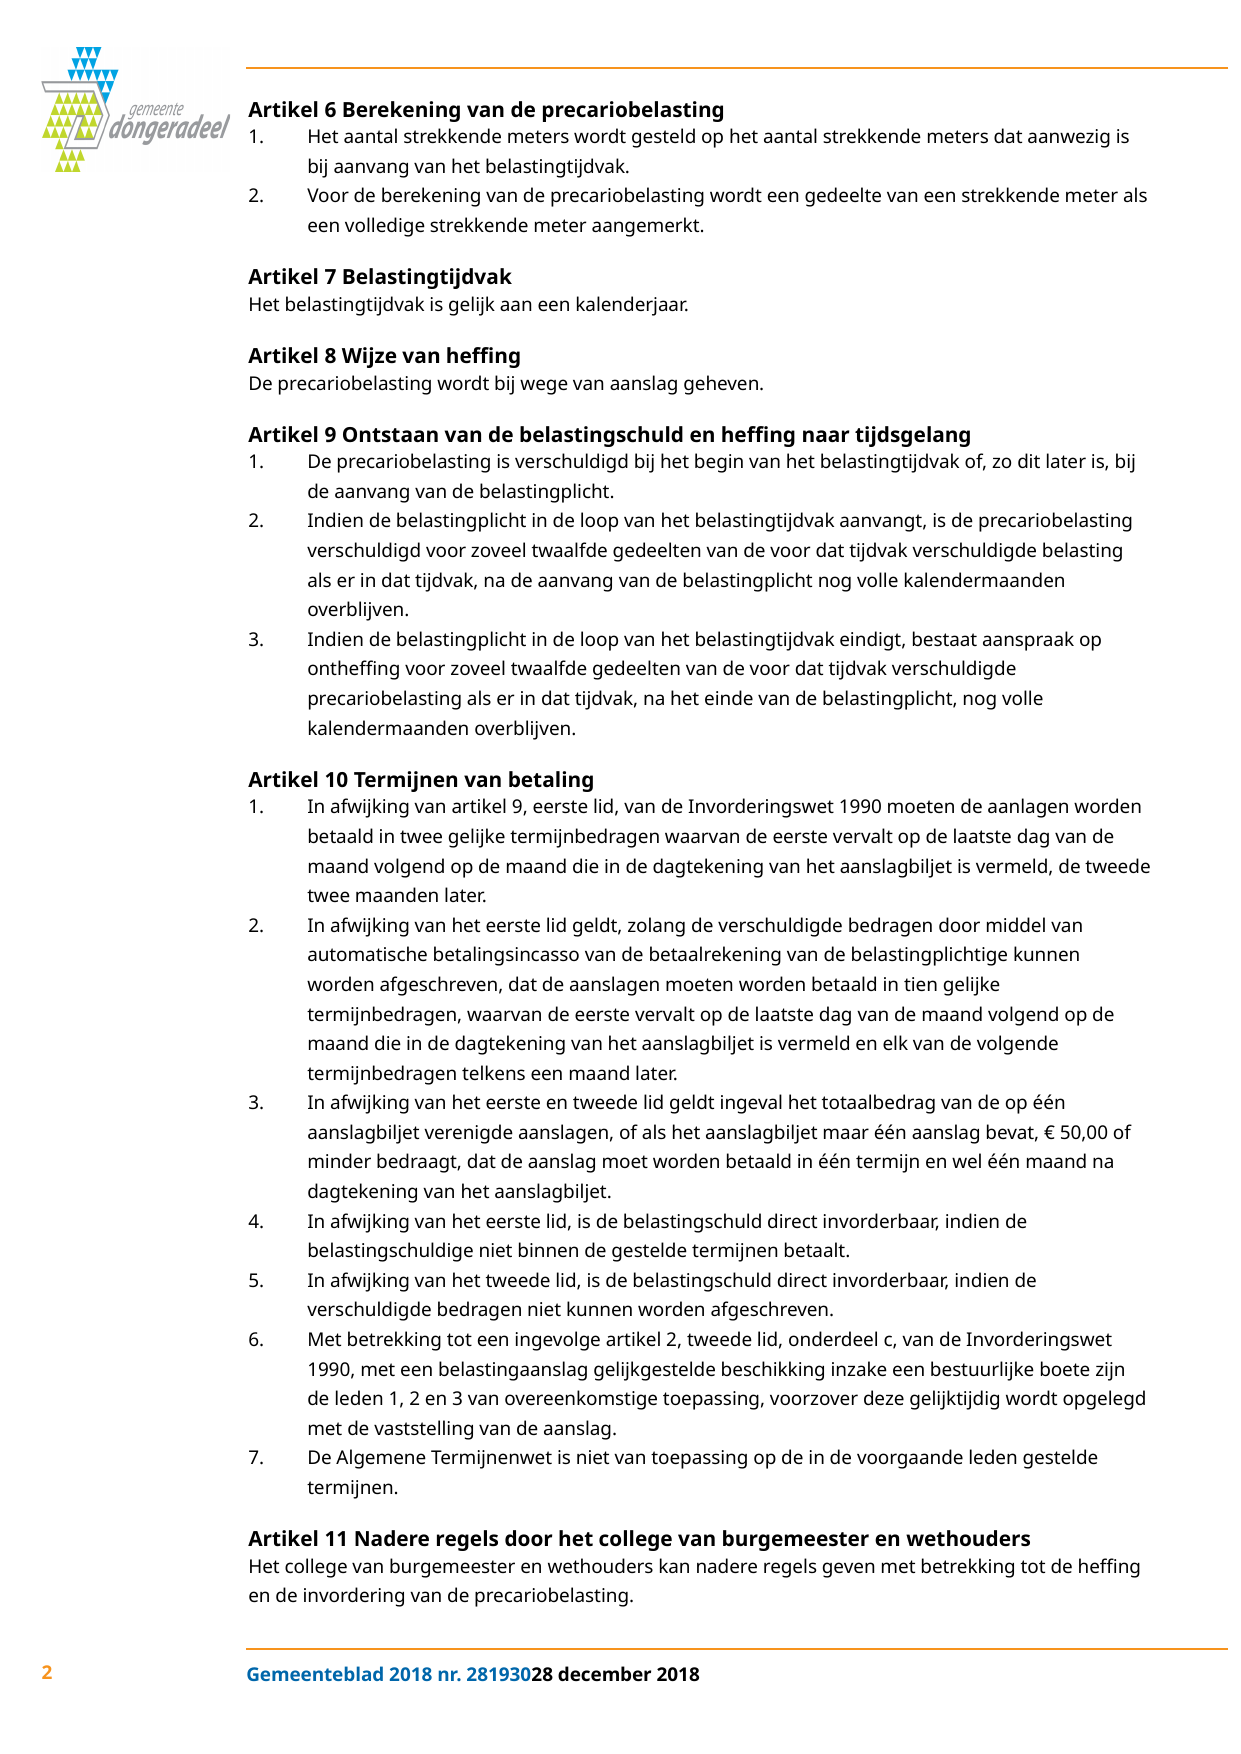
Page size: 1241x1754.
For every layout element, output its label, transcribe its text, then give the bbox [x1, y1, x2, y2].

list De precariobelasting is verschuldigd bij het begin van het belastingtijdvak of, zo dit later is, bij de aanvang van de belastingplicht. [248, 448, 1152, 504]
list Voor de berekening van de precariobelasting wordt een gedeelte van een strekkende meter als een volledige strekkende meter aangemerkt. [248, 182, 1152, 238]
text Artikel 7 Belastingtijdvak [248, 262, 1152, 291]
list Het aantal strekkende meters wordt gesteld op het aantal strekkende meters dat aanwezig is bij aanvang van het belastingtijdvak. [248, 123, 1152, 178]
text Artikel 6 Berekening van de precariobelasting [248, 95, 1152, 123]
list In afwijking van het tweede lid, is de belastingschuld direct invorderbaar, indien de verschuldigde bedragen niet kunnen worden afgeschreven. [248, 1267, 1152, 1322]
text Artikel 9 Ontstaan van de belastingschuld en heffing naar tijdsgelang [248, 420, 1152, 448]
list In afwijking van het eerste lid geldt, zolang de verschuldigde bedragen door middel van automatische betalingsincasso van de betaalrekening van de belastingplichtige kunnen worden afgeschreven, dat de aanslagen moeten worden betaald in tien gelijke termijnbedragen, waarvan de eerste vervalt op de laatste dag van de maand volgend op de maand die in de dagtekening van het aanslagbiljet is vermeld en elk van de volgende termijnbedragen telkens een maand later. [248, 912, 1152, 1086]
text Het college van burgemeester en wethouders kan nadere regels geven met betrekking tot de heffing en de invordering van de precariobelasting. [248, 1553, 1152, 1608]
picture [41, 47, 231, 172]
list In afwijking van het eerste en tweede lid geldt ingeval het totaalbedrag van de op één aanslagbiljet verenigde aanslagen, of als het aanslagbiljet maar één aanslag bevat, € 50,00 of minder bedraagt, dat de aanslag moet worden betaald in één termijn en wel één maand na dagtekening van het aanslagbiljet. [248, 1089, 1152, 1204]
text Artikel 10 Termijnen van betaling [248, 765, 1152, 794]
picture [99, 72, 104, 80]
list In afwijking van het eerste lid, is de belastingschuld direct invorderbaar, indien de belastingschuldige niet binnen de gestelde termijnen betaalt. [248, 1208, 1152, 1263]
text Artikel 8 Wijze van heffing [248, 341, 1152, 370]
list Met betrekking tot een ingevolge artikel 2, tweede lid, onderdeel c, van de Invorderingswet 1990, met een belastingaanslag gelijkgestelde beschikking inzake een bestuurlijke boete zijn de leden 1, 2 en 3 van overeenkomstige toepassing, voorzover deze gelijktijdig wordt opgelegd met de vaststelling van de aanslag. [248, 1326, 1152, 1441]
list De Algemene Termijnenwet is niet van toepassing op de in de voorgaande leden gestelde termijnen. [248, 1444, 1152, 1500]
picture [107, 73, 113, 80]
text Artikel 11 Nadere regels door het college van burgemeester en wethouders [248, 1524, 1152, 1553]
list Indien de belastingplicht in de loop van het belastingtijdvak aanvangt, is de precariobelasting verschuldigd voor zoveel twaalfde gedeelten van de voor dat tijdvak verschuldigde belasting als er in dat tijdvak, na de aanvang van de belastingplicht nog volle kalendermaanden overblijven. [248, 508, 1152, 622]
list Indien de belastingplicht in de loop van het belastingtijdvak eindigt, bestaat aanspraak op ontheffing voor zoveel twaalfde gedeelten van de voor dat tijdvak verschuldigde precariobelasting als er in dat tijdvak, na het einde van de belastingplicht, nog volle kalendermaanden overblijven. [248, 626, 1152, 741]
text Het belastingtijdvak is gelijk aan een kalenderjaar. [248, 291, 1152, 317]
text De precariobelasting wordt bij wege van aanslag geheven. [248, 370, 1152, 395]
list In afwijking van artikel 9, eerste lid, van de Invorderingswet 1990 moeten de aanlagen worden betaald in twee gelijke termijnbedragen waarvan de eerste vervalt op de laatste dag van de maand volgend op de maand die in de dagtekening van het aanslagbiljet is vermeld, de tweede twee maanden later. [248, 794, 1152, 908]
